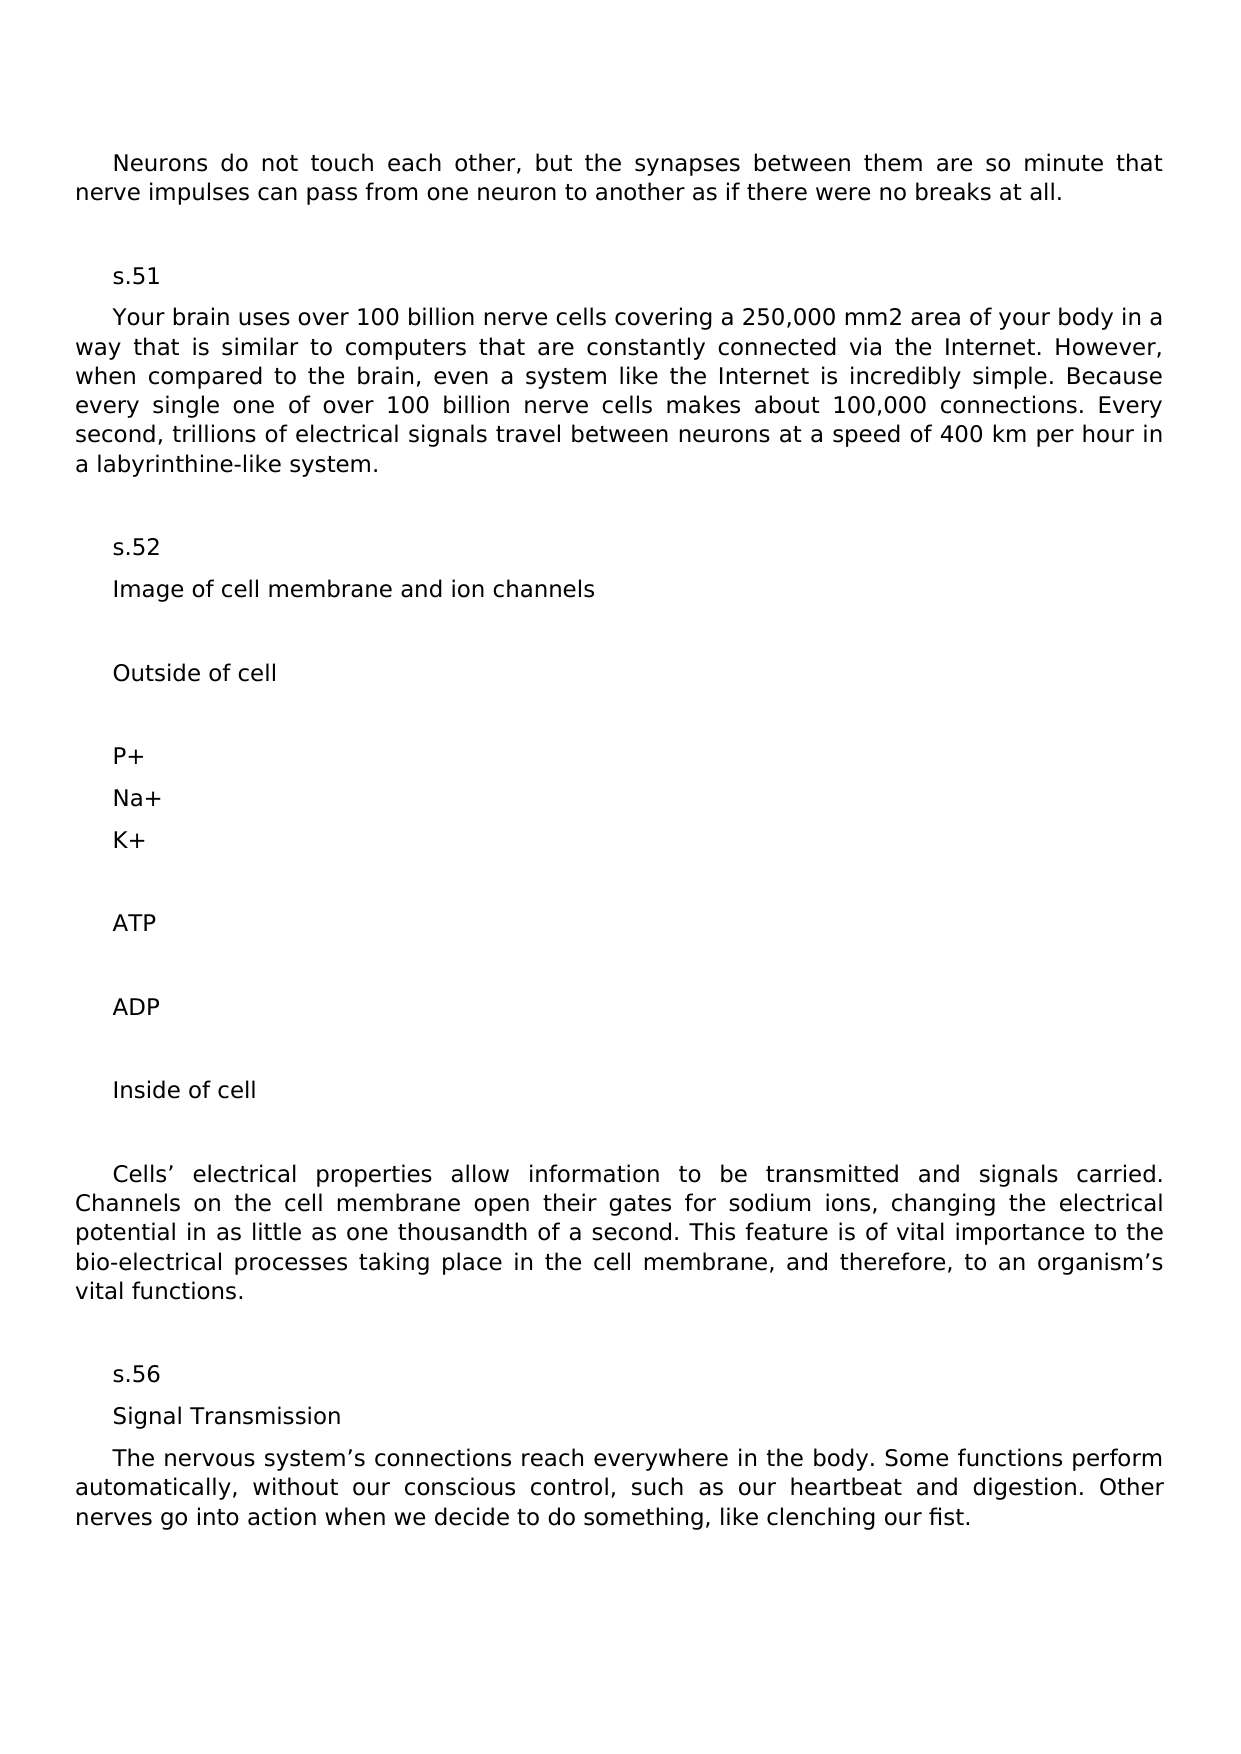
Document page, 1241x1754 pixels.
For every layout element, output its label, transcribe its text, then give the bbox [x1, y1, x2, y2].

text Your brain uses over 100 billion nerve cells covering a 250,000 mm2 area of your body in a way that is similar to computers that are constantly connected via the Internet. However, when compared to the brain, even a system like the Internet is incredibly simple. Because every single one of over 100 billion nerve cells makes about 100,000 connections. Every second, trillions of electrical signals travel between neurons at a speed of 400 km per hour in a labyrinthine-like system. [75, 304, 1165, 478]
text Na+ [75, 785, 1165, 812]
text s.51 [75, 263, 1165, 289]
text s.52 [75, 534, 1165, 561]
text Cells’ electrical properties allow information to be transmitted and signals carried. Channels on the cell membrane open their gates for sodium ions, changing the electrical potential in as little as one thousandth of a second. This feature is of vital importance to the bio-electrical processes taking place in the cell membrane, and therefore, to an organism’s vital functions. [75, 1161, 1165, 1305]
text Outside of cell [75, 660, 1165, 686]
text ATP [75, 910, 1165, 937]
text ADP [75, 994, 1165, 1021]
text K+ [75, 827, 1165, 853]
text Neurons do not touch each other, but the synapses between them are so minute that nerve impulses can pass from one neuron to another as if there were no breaks at all. [75, 150, 1165, 206]
text P+ [75, 743, 1165, 770]
text Image of cell membrane and ion channels [75, 576, 1165, 603]
text The nervous system’s connections reach everywhere in the body. Some functions perform automatically, without our conscious control, such as our heartbeat and digestion. Other nerves go into action when we decide to do something, like clenching our fist. [75, 1445, 1165, 1530]
text Inside of cell [75, 1077, 1165, 1104]
text Signal Transmission [75, 1403, 1165, 1430]
text s.56 [75, 1362, 1165, 1388]
